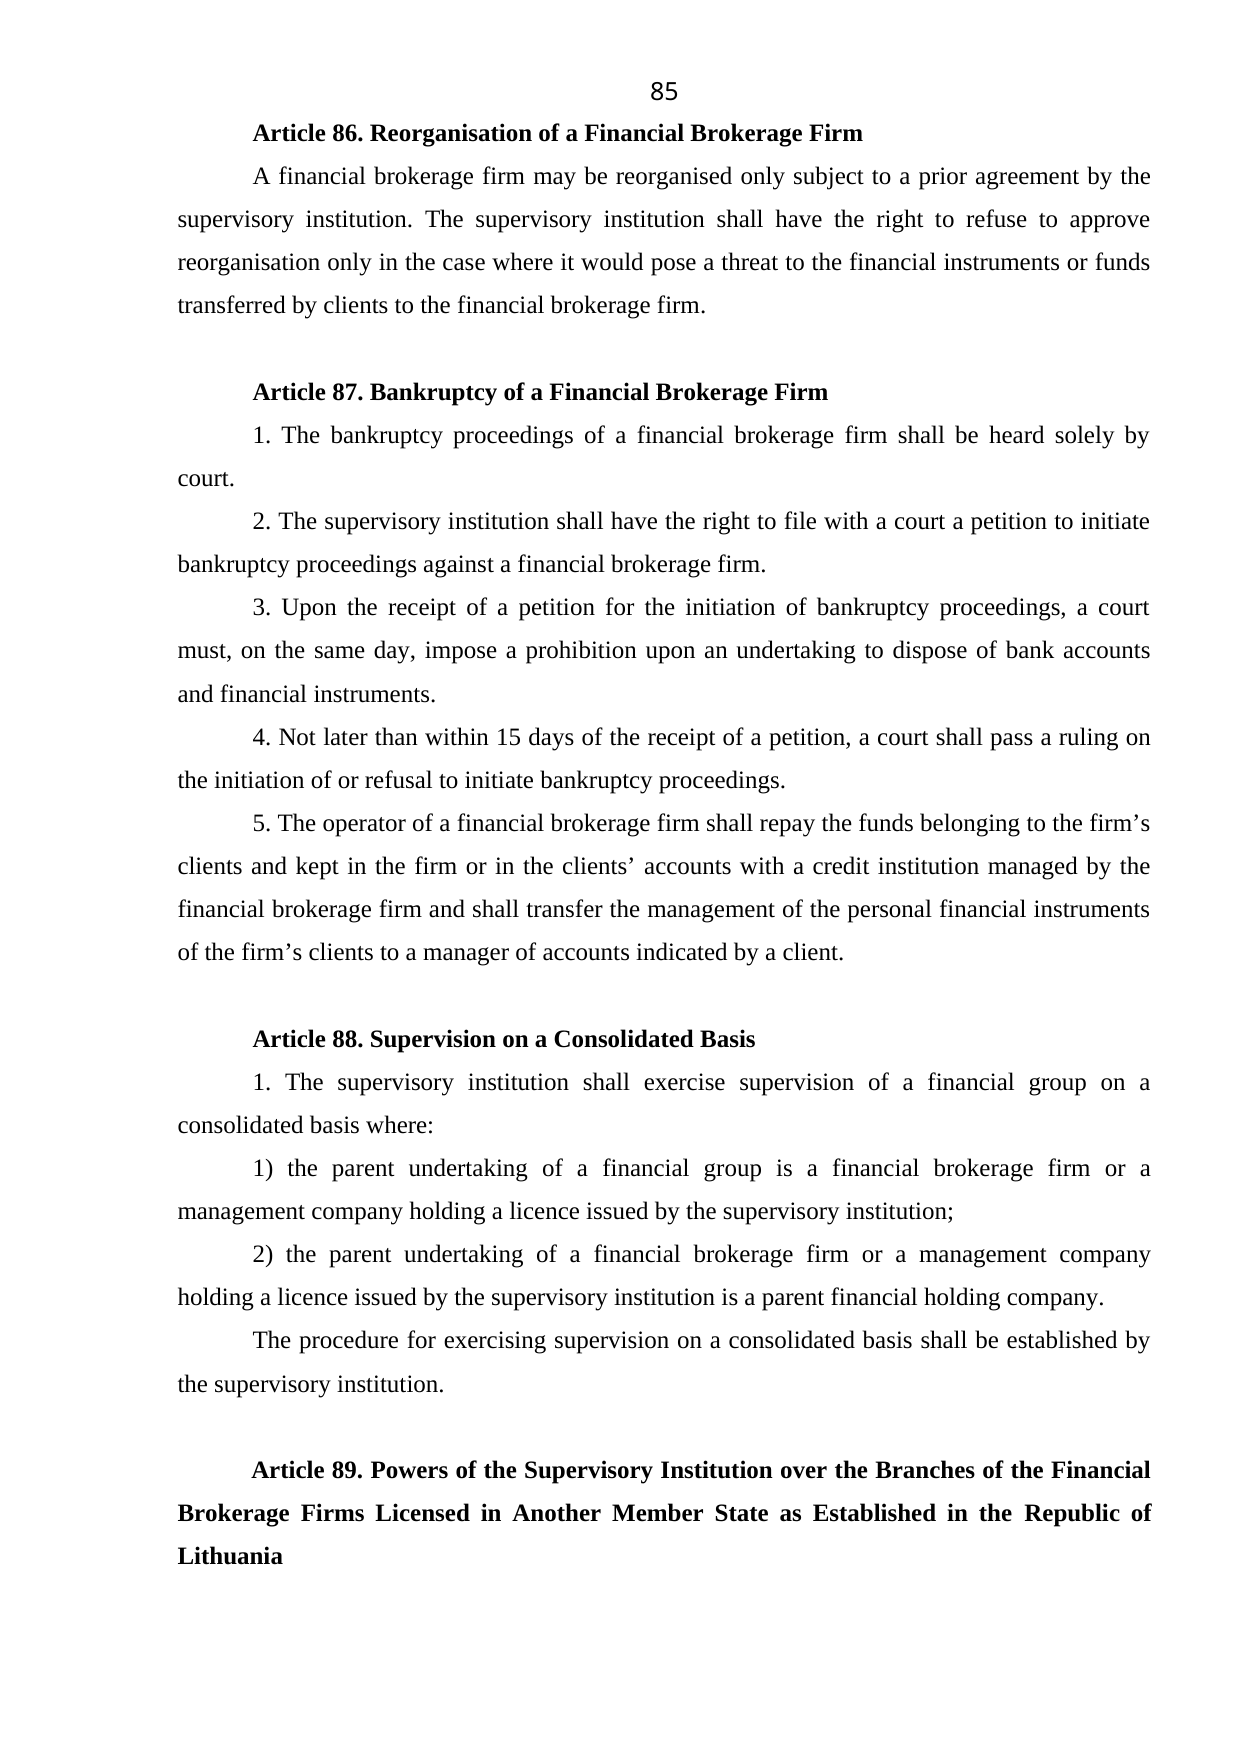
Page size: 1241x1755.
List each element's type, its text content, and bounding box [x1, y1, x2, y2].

text 3. Upon the receipt of a petition for the initiation of bankruptcy proceedings, a court must, on the same day, impose a prohibition upon an undertaking to dispose of bank accounts and financial instruments. [177, 592, 1152, 707]
text Article 88. Supervision on a Consolidated Basis [177, 1024, 1152, 1052]
text 2) the parent undertaking of a financial brokerage firm or a management company holding a licence issued by the supervisory institution is a parent financial holding company. [177, 1239, 1152, 1311]
text The procedure for exercising supervision on a consolidated basis shall be established by the supervisory institution. [177, 1326, 1152, 1397]
text 2. The supervisory institution shall have the right to file with a court a petition to initiate bankruptcy proceedings against a financial brokerage firm. [177, 506, 1152, 578]
text Article 89. Powers of the Supervisory Institution over the Branches of the Financial Brokerage Firms Licensed in Another Member State as Established in the Republic of Lithuania [177, 1455, 1152, 1570]
text A financial brokerage firm may be reorganised only subject to a prior agreement by the supervisory institution. The supervisory institution shall have the right to refuse to approve reorganisation only in the case where it would pose a threat to the financial instruments or funds transferred by clients to the financial brokerage firm. [177, 161, 1152, 319]
text 5. The operator of a financial brokerage firm shall repay the funds belonging to the firm’s clients and kept in the firm or in the clients’ accounts with a credit institution managed by the financial brokerage firm and shall transfer the management of the personal financial instruments of the firm’s clients to a manager of accounts indicated by a client. [177, 808, 1152, 966]
text 4. Not later than within 15 days of the receipt of a petition, a court shall pass a ruling on the initiation of or refusal to initiate bankruptcy proceedings. [177, 722, 1152, 794]
text 1. The supervisory institution shall exercise supervision of a financial group on a consolidated basis where: [177, 1067, 1152, 1139]
text 1) the parent undertaking of a financial group is a financial brokerage firm or a management company holding a licence issued by the supervisory institution; [177, 1153, 1152, 1225]
text Article 87. Bankruptcy of a Financial Brokerage Firm [177, 377, 1152, 406]
text Article 86. Reorganisation of a Financial Brokerage Firm [177, 118, 1152, 147]
text 1. The bankruptcy proceedings of a financial brokerage firm shall be heard solely by court. [177, 420, 1152, 492]
